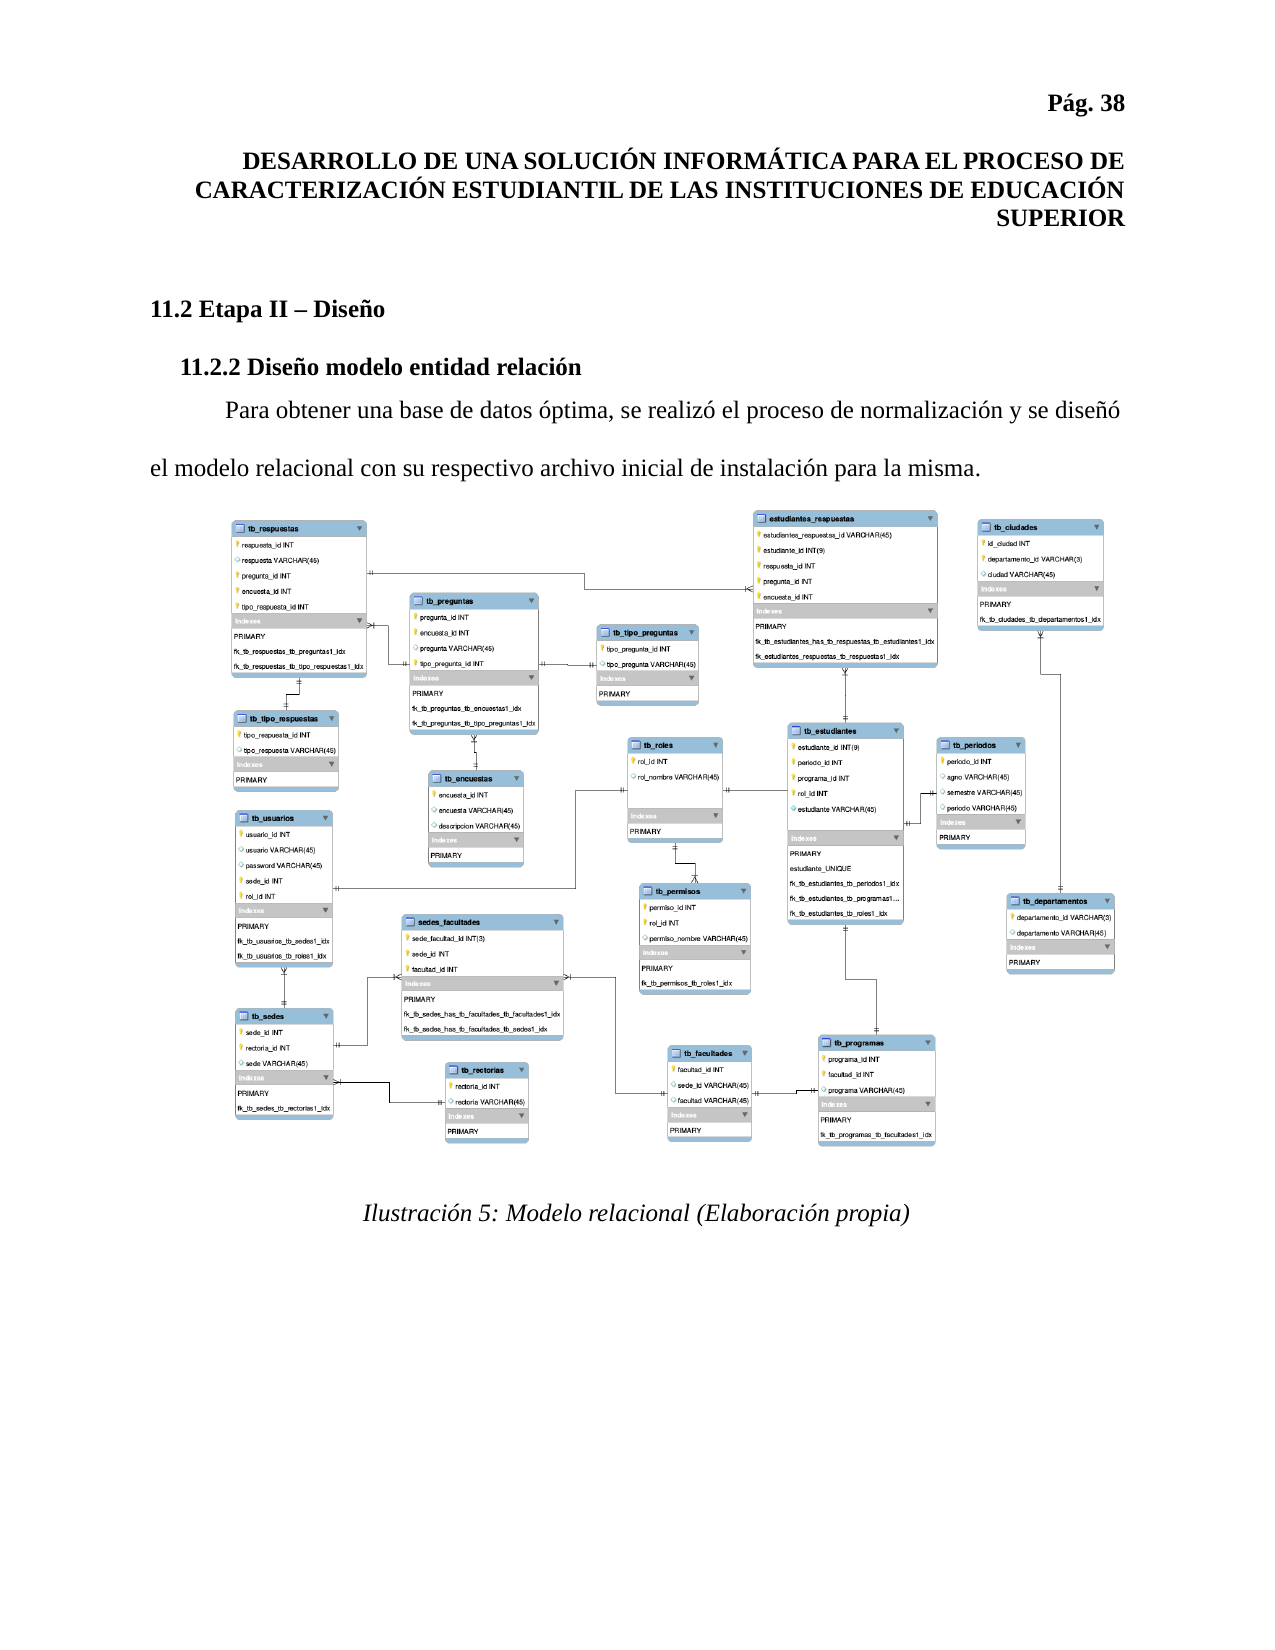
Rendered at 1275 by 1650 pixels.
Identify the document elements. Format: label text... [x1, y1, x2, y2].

subtitle 11.2 Etapa II – Diseño [150, 294, 1125, 323]
picture [225, 510, 1120, 1158]
text Para obtener una base de datos óptima, se realizó el proceso de normalización y se diseñó el modelo relacional con su respectivo archivo inicial de instalación para la misma. [150, 395, 1125, 481]
subtitle 11.2.2 Diseño modelo entidad relación [150, 352, 1125, 381]
text Ilustración 5: Modelo relacional (Elaboración propia) [150, 1198, 1125, 1226]
